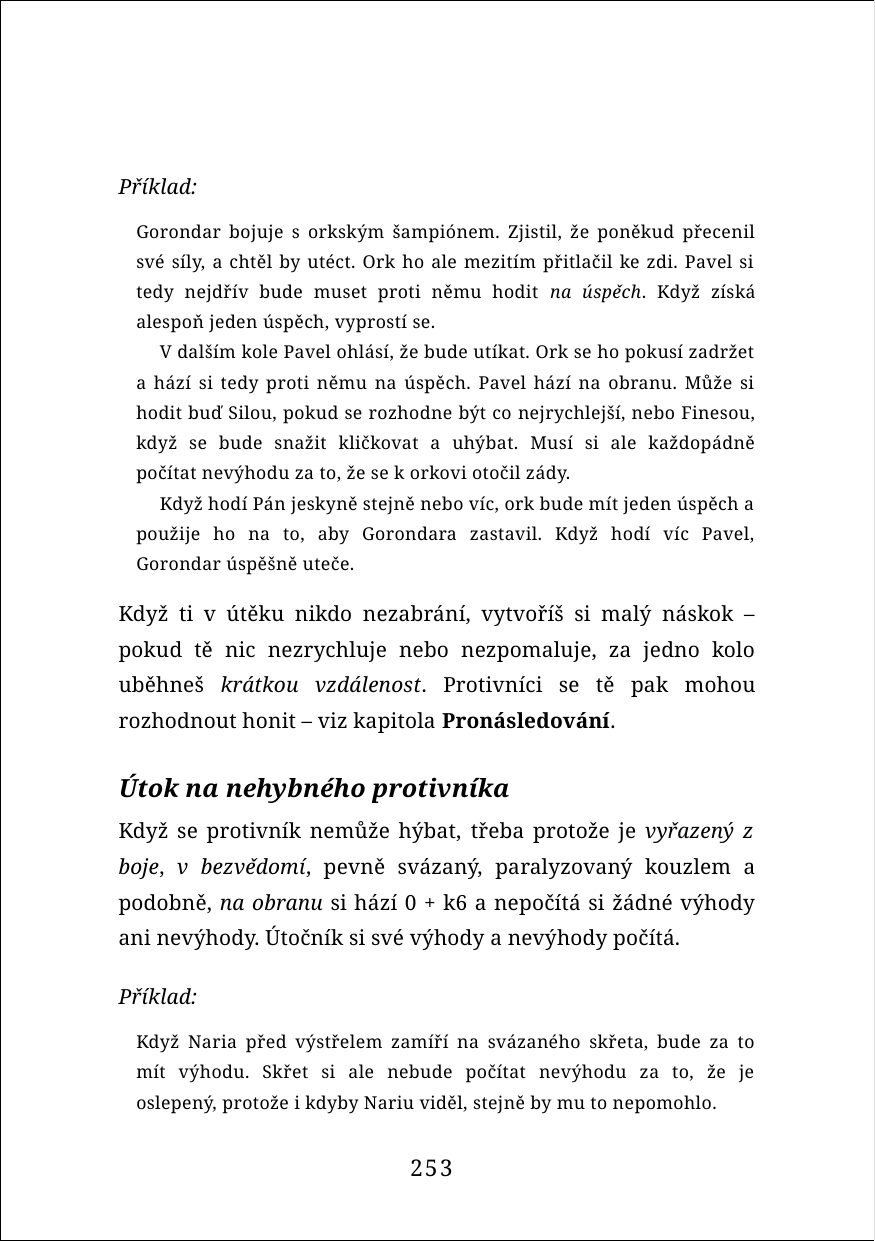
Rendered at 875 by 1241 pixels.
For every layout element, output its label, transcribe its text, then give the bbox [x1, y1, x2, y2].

text Když se protivník nemůže hýbat, třeba protože je vyřazený z boje, v bezvědomí, pevně svázaný, paralyzovaný kouzlem a podobně, na obranu si hází 0 + k6 a nepočítá si žádné výhody ani nevýhody. Útočník si své výhody a nevýhody počítá. [118, 817, 756, 952]
text Když ti v útěku nikdo nezabrání, vytvoříš si malý náskok – pokud tě nic nezrychluje nebo nezpomaluje, za jedno kolo uběhneš krátkou vzdálenost. Protivníci se tě pak mohou rozhodnout honit – viz kapitola Pronásledování. [118, 599, 756, 734]
subtitle Útok na nehybného protivníka [118, 771, 756, 805]
text Gorondar bojuje s orkským šampiónem. Zjistil, že poněkud přecenil své síly, a chtěl by utéct. Ork ho ale mezitím přitlačil ke zdi. Pavel si tedy nejdřív bude muset proti němu hodit na úspěch. Když získá alespoň jeden úspěch, vyprostí se. V dalším kole Pavel ohlásí, že bude utíkat. Ork se ho pokusí zadržet a hází si tedy proti němu na úspěch. Pavel hází na obranu. Může si hodit buď Silou, pokud se rozhodne být co nejrychlejší, nebo Finesou, když se bude snažit kličkovat a uhýbat. Musí si ale každopádně počítat nevýhodu za to, že se k orkovi otočil zády. Když hodí Pán jeskyně stejně nebo víc, ork bude mít jeden úspěch a použije ho na to, aby Gorondara zastavil. Když hodí víc Pavel, Gorondar úspěšně uteče. [136, 219, 756, 576]
text Když Naria před výstřelem zamíří na svázaného skřeta, bude za to mít výhodu. Skřet si ale nebude počítat nevýhodu za to, že je oslepený, protože i kdyby Nariu viděl, stejně by mu to nepomohlo. [136, 1030, 756, 1114]
text Příklad: [118, 982, 756, 1011]
text Příklad: [118, 172, 756, 200]
